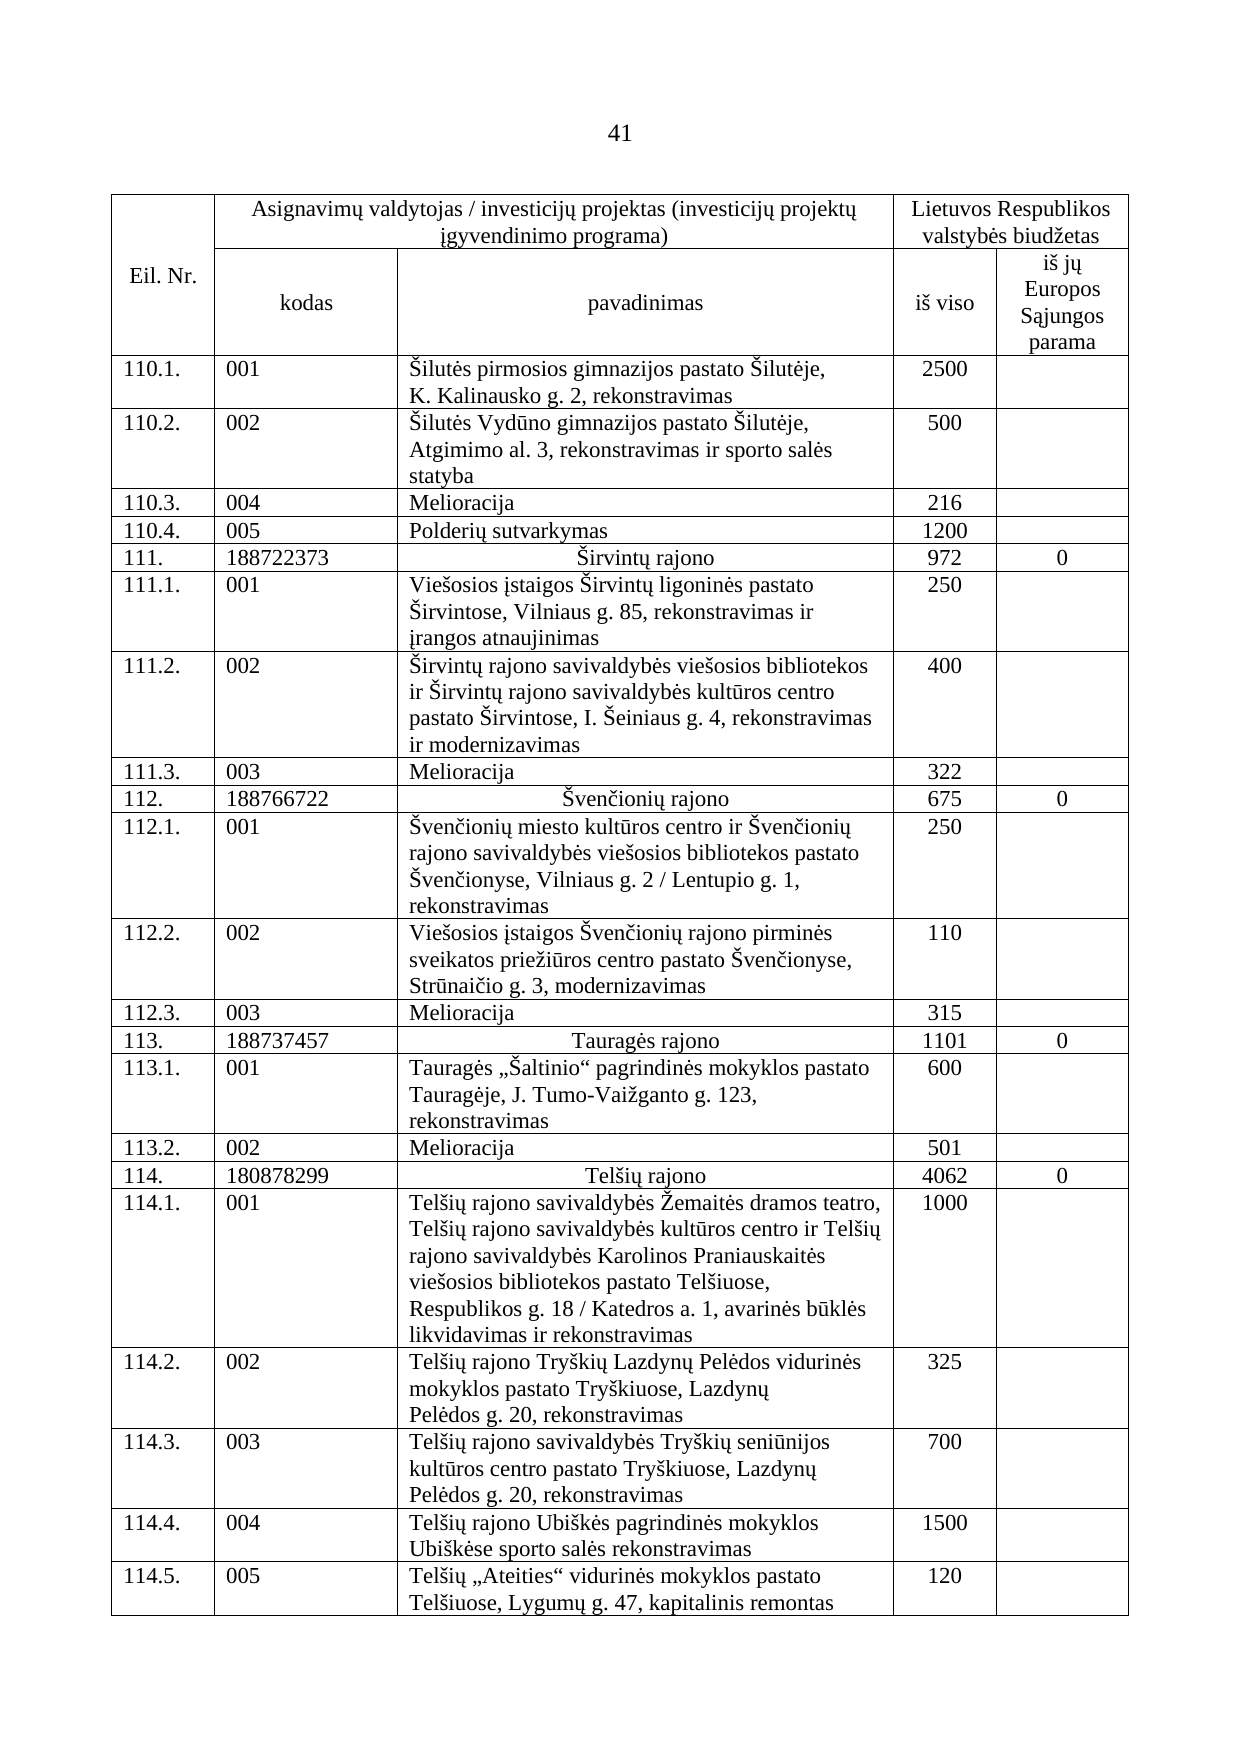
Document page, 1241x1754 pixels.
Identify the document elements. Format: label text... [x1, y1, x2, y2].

table_cell 114.3. [112, 1429, 214, 1507]
table_cell 500 [894, 409, 996, 488]
table_cell 004 [215, 1509, 397, 1561]
table_cell 110.4. [112, 517, 214, 543]
table_header Lietuvos Respublikos valstybės biudžetas [894, 195, 1128, 248]
table_cell 112.2. [112, 919, 214, 998]
table_cell iš jų Europos Sąjungos parama [997, 249, 1128, 354]
table_cell 4062 [894, 1162, 996, 1188]
table_cell 1500 [894, 1509, 996, 1561]
table_cell 114.1. [112, 1189, 214, 1347]
table_cell 972 [894, 544, 996, 571]
table_cell 180878299 [215, 1162, 397, 1188]
table_cell 001 [215, 813, 397, 918]
table_cell 1200 [894, 517, 996, 543]
table_cell [997, 1134, 1128, 1161]
table_cell 111.1. [112, 572, 214, 651]
table_cell 315 [894, 1000, 996, 1026]
table_cell 113. [112, 1027, 214, 1053]
table_cell [997, 1189, 1128, 1347]
table_cell 114.2. [112, 1348, 214, 1427]
table_cell [997, 813, 1128, 918]
table_cell 003 [215, 758, 397, 784]
table_cell [997, 758, 1128, 784]
table_cell Šilutės pirmosios gimnazijos pastato Šilutėje, K. Kalinausko g. 2, rekonstravimas [398, 356, 893, 408]
table_cell 002 [215, 409, 397, 488]
table_cell 001 [215, 356, 397, 408]
table_cell 112.3. [112, 1000, 214, 1026]
table_cell 001 [215, 1054, 397, 1133]
table_cell 112.1. [112, 813, 214, 918]
table_cell [997, 517, 1128, 543]
table_cell kodas [215, 249, 397, 354]
table_cell Telšių „Ateities“ vidurinės mokyklos pastato Telšiuose, Lygumų g. 47, kapitalinis remontas [398, 1562, 893, 1615]
table_cell 002 [215, 1348, 397, 1427]
table_cell 001 [215, 1189, 397, 1347]
table_cell [997, 1054, 1128, 1133]
table_cell 700 [894, 1429, 996, 1507]
table_cell [997, 572, 1128, 651]
table_cell Tauragės „Šaltinio“ pagrindinės mokyklos pastato Tauragėje, J. Tumo-Vaižganto g. 123, rekonstravimas [398, 1054, 893, 1133]
table_cell [997, 356, 1128, 408]
table_cell 111.2. [112, 652, 214, 757]
table_cell Švenčionių rajono [398, 786, 893, 812]
table_cell Polderių sutvarkymas [398, 517, 893, 543]
table_cell 501 [894, 1134, 996, 1161]
table_cell 114. [112, 1162, 214, 1188]
table_cell Telšių rajono [398, 1162, 893, 1188]
table_cell 0 [997, 544, 1128, 571]
table_cell Telšių rajono Tryškių Lazdynų Pelėdos vidurinės mokyklos pastato Tryškiuose, Lazdynų Pelėdos g. 20, rekonstravimas [398, 1348, 893, 1427]
table_cell 188737457 [215, 1027, 397, 1053]
table_cell [997, 1348, 1128, 1427]
table_cell Melioracija [398, 1000, 893, 1026]
table_cell 113.2. [112, 1134, 214, 1161]
table_cell 120 [894, 1562, 996, 1615]
table_cell iš viso [894, 249, 996, 354]
table_cell 111. [112, 544, 214, 571]
table_cell Širvintų rajono savivaldybės viešosios bibliotekos ir Širvintų rajono savivaldybės kultūros centro pastato Širvintose, I. Šeiniaus g. 4, rekonstravimas ir modernizavimas [398, 652, 893, 757]
table_cell [997, 919, 1128, 998]
table_cell 001 [215, 572, 397, 651]
table_cell 0 [997, 1027, 1128, 1053]
table_cell 003 [215, 1429, 397, 1507]
table_cell 003 [215, 1000, 397, 1026]
table_cell [997, 1429, 1128, 1507]
table_cell 110 [894, 919, 996, 998]
table_cell Melioracija [398, 758, 893, 784]
table_cell 250 [894, 572, 996, 651]
table_cell 188722373 [215, 544, 397, 571]
table_cell 188766722 [215, 786, 397, 812]
table_cell Telšių rajono savivaldybės Tryškių seniūnijos kultūros centro pastato Tryškiuose, Lazdynų Pelėdos g. 20, rekonstravimas [398, 1429, 893, 1507]
table_cell 322 [894, 758, 996, 784]
table_cell 400 [894, 652, 996, 757]
table_cell 114.5. [112, 1562, 214, 1615]
table_cell 002 [215, 1134, 397, 1161]
table_cell 600 [894, 1054, 996, 1133]
table_cell 002 [215, 919, 397, 998]
table_cell 113.1. [112, 1054, 214, 1133]
table_cell 2500 [894, 356, 996, 408]
table_cell 110.3. [112, 489, 214, 516]
table_cell Telšių rajono savivaldybės Žemaitės dramos teatro, Telšių rajono savivaldybės kultūros centro ir Telšių rajono savivaldybės Karolinos Praniauskaitės viešosios bibliotekos pastato Telšiuose, Respublikos g. 18 / Katedros a. 1, avarinės būklės likvidavimas ir rekonstravimas [398, 1189, 893, 1347]
table_cell 0 [997, 1162, 1128, 1188]
table_cell Švenčionių miesto kultūros centro ir Švenčionių rajono savivaldybės viešosios bibliotekos pastato Švenčionyse, Vilniaus g. 2 / Lentupio g. 1, rekonstravimas [398, 813, 893, 918]
table_cell 216 [894, 489, 996, 516]
table_cell 111.3. [112, 758, 214, 784]
table_cell Viešosios įstaigos Švenčionių rajono pirminės sveikatos priežiūros centro pastato Švenčionyse, Strūnaičio g. 3, modernizavimas [398, 919, 893, 998]
table_cell 005 [215, 1562, 397, 1615]
table_cell [997, 1562, 1128, 1615]
table_cell [997, 652, 1128, 757]
table_cell 675 [894, 786, 996, 812]
table_header Eil. Nr. [112, 195, 214, 354]
table_cell [997, 409, 1128, 488]
table_cell Šilutės Vydūno gimnazijos pastato Šilutėje, Atgimimo al. 3, rekonstravimas ir sporto salės statyba [398, 409, 893, 488]
table_cell [997, 489, 1128, 516]
table_cell 004 [215, 489, 397, 516]
table_cell 250 [894, 813, 996, 918]
table_cell 002 [215, 652, 397, 757]
table_cell Širvintų rajono [398, 544, 893, 571]
table_cell 325 [894, 1348, 996, 1427]
table_cell 114.4. [112, 1509, 214, 1561]
table_cell 110.1. [112, 356, 214, 408]
table_cell pavadinimas [398, 249, 893, 354]
table_cell 112. [112, 786, 214, 812]
table_cell [997, 1000, 1128, 1026]
table_cell 110.2. [112, 409, 214, 488]
table_cell 005 [215, 517, 397, 543]
table_cell Tauragės rajono [398, 1027, 893, 1053]
table_cell [997, 1509, 1128, 1561]
table_cell 1000 [894, 1189, 996, 1347]
table_cell 1101 [894, 1027, 996, 1053]
table_cell Melioracija [398, 489, 893, 516]
table_cell 0 [997, 786, 1128, 812]
table_cell Viešosios įstaigos Širvintų ligoninės pastato Širvintose, Vilniaus g. 85, rekonstravimas ir įrangos atnaujinimas [398, 572, 893, 651]
table_header Asignavimų valdytojas / investicijų projektas (investicijų projektų įgyvendinimo programa) [215, 195, 893, 248]
table_cell Melioracija [398, 1134, 893, 1161]
table_cell Telšių rajono Ubiškės pagrindinės mokyklos Ubiškėse sporto salės rekonstravimas [398, 1509, 893, 1561]
